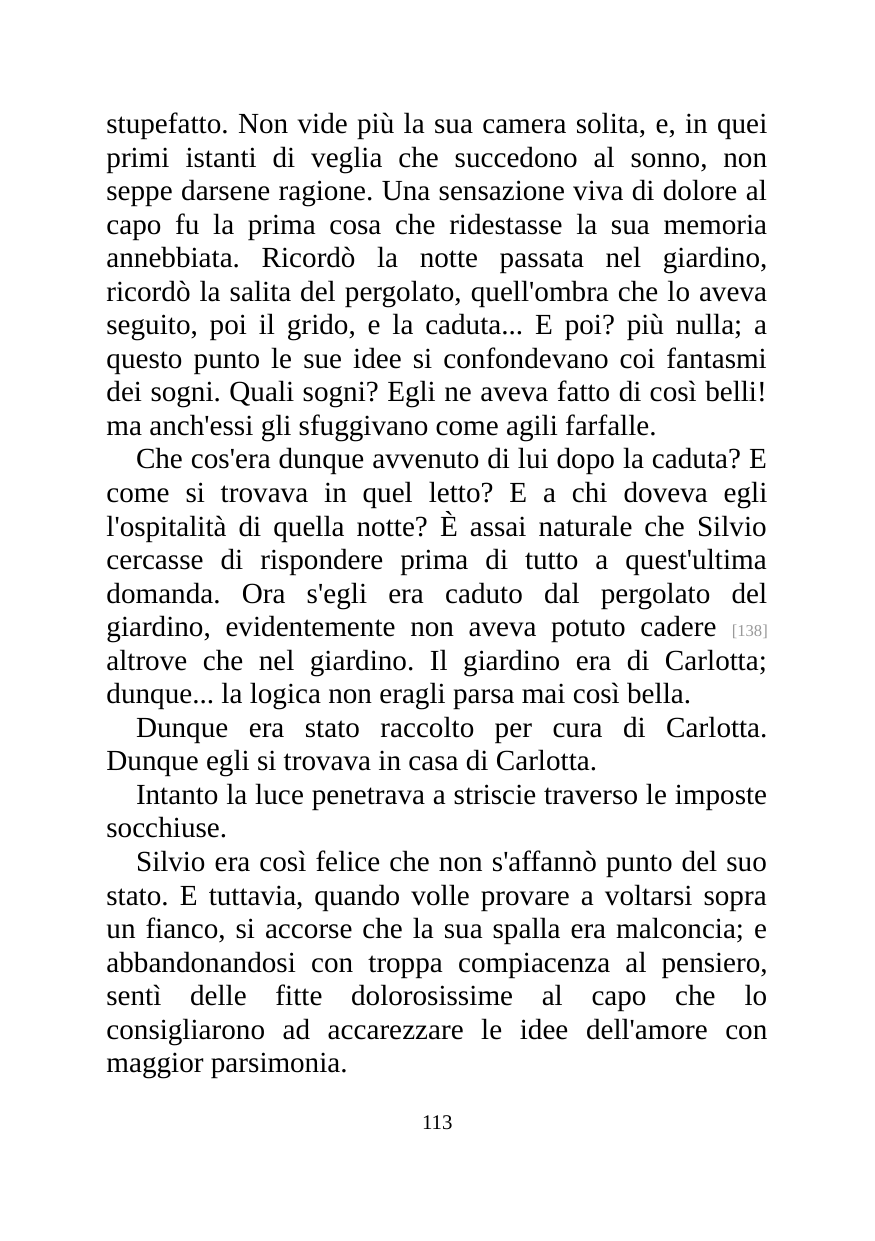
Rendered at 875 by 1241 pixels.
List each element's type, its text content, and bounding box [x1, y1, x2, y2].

text Dunque era stato raccolto per cura di Carlotta. Dunque egli si trovava in casa di Carlotta. [106, 710, 768, 777]
text Intanto la luce penetrava a striscie traverso le imposte socchiuse. [106, 777, 768, 844]
text Che cos'era dunque avvenuto di lui dopo la caduta? E come si trovava in quel letto? E a chi doveva egli l'ospitalità di quella notte? È assai naturale che Silvio cercasse di rispondere prima di tutto a quest'ultima domanda. Ora s'egli era caduto dal pergolato del giardino, evidentemente non aveva potuto cadere [138] altrove che nel giardino. Il giardino era di Carlotta; dunque... la logica non eragli parsa mai così bella. [106, 442, 768, 710]
text stupefatto. Non vide più la sua camera solita, e, in quei primi istanti di veglia che succedono al sonno, non seppe darsene ragione. Una sensazione viva di dolore al capo fu la prima cosa che ridestasse la sua memoria annebbiata. Ricordò la notte passata nel giardino, ricordò la salita del pergolato, quell'ombra che lo aveva seguito, poi il grido, e la caduta... E poi? più nulla; a questo punto le sue idee si confondevano coi fantasmi dei sogni. Quali sogni? Egli ne aveva fatto di così belli! ma anch'essi gli sfuggivano come agili farfalle. [106, 106, 768, 442]
text Silvio era così felice che non s'affannò punto del suo stato. E tuttavia, quando volle provare a voltarsi sopra un fianco, si accorse che la sua spalla era malconcia; e abbandonandosi con troppa compiacenza al pensiero, sentì delle fitte dolorosissime al capo che lo consigliarono ad accarezzare le idee dell'amore con maggior parsimonia. [106, 844, 768, 1079]
